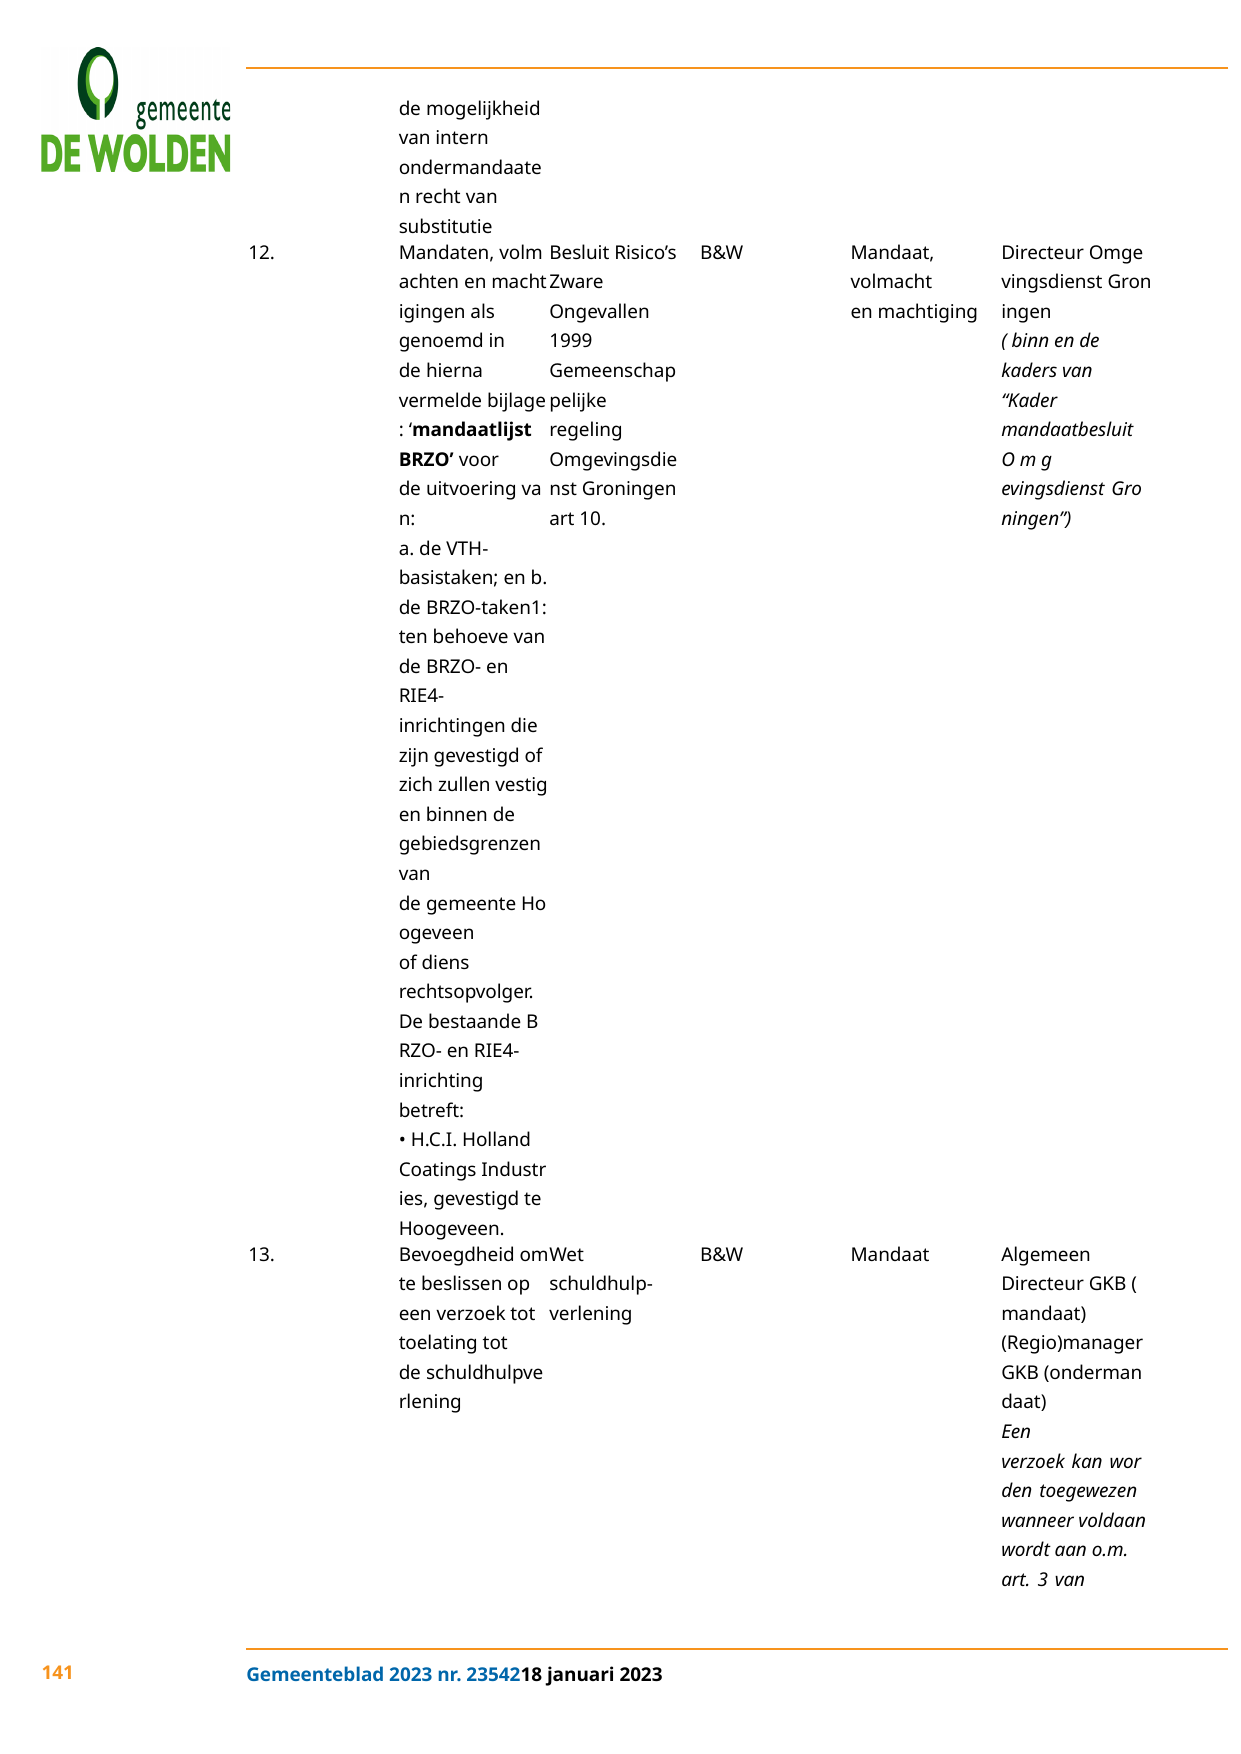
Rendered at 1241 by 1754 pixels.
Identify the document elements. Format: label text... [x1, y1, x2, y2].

table_cell [1001, 95, 1152, 239]
table_cell B&W [700, 1241, 850, 1592]
table_cell de mogelijkheid van intern ondermandaaten recht van substitutie [399, 95, 549, 239]
table_cell [850, 95, 1001, 239]
table_cell [549, 95, 700, 239]
table_cell Besluit Risico’s Zware Ongevallen 1999 Gemeenschap pelijke regeling Omgevingsdie nst Groningen art 10. [549, 239, 700, 1241]
table_cell [700, 95, 850, 239]
table_cell 12. [248, 239, 398, 1241]
picture [41, 47, 231, 172]
table_cell Directeur Omgevingsdienst Groningen ( binn en de kaders van “Kader mandaatbesluit O m g evingsdienst Groningen”) [1001, 239, 1152, 1241]
table_cell Mandaten, volmachten en machtigingen als genoemd in de hierna vermelde bijlage: ‘mandaatlijst BRZO’ voor de uitvoering van: a. de VTH-basistaken; en b. de BRZO-taken1: ten behoeve van de BRZO- en RIE4-inrichtingen die zijn gevestigd of zich zullen vestigen binnen de gebiedsgrenzen van de gemeente Hoogeveen of diens rechtsopvolger. De bestaande BRZO- en RIE4-inrichting betreft: • H.C.I. Holland Coatings Industries, gevestigd te Hoogeveen. [399, 239, 549, 1241]
table_cell Bevoegdheid om te beslissen op een verzoek tot toelating tot de schuldhulpverlening [399, 1241, 549, 1592]
table_cell 13. [248, 1241, 398, 1592]
table_cell Mandaat [850, 1241, 1001, 1592]
table_cell Wet schuldhulp- verlening [549, 1241, 700, 1592]
table_cell B&W [700, 239, 850, 1241]
table_cell [248, 95, 398, 239]
table_cell Mandaat, volmacht en machtiging [850, 239, 1001, 1241]
table_cell Algemeen Directeur GKB (mandaat) (Regio)manager GKB (ondermandaat) Een verzoek kan worden toegewezen wanneer voldaan wordt aan o.m. art. 3 van [1001, 1241, 1152, 1592]
